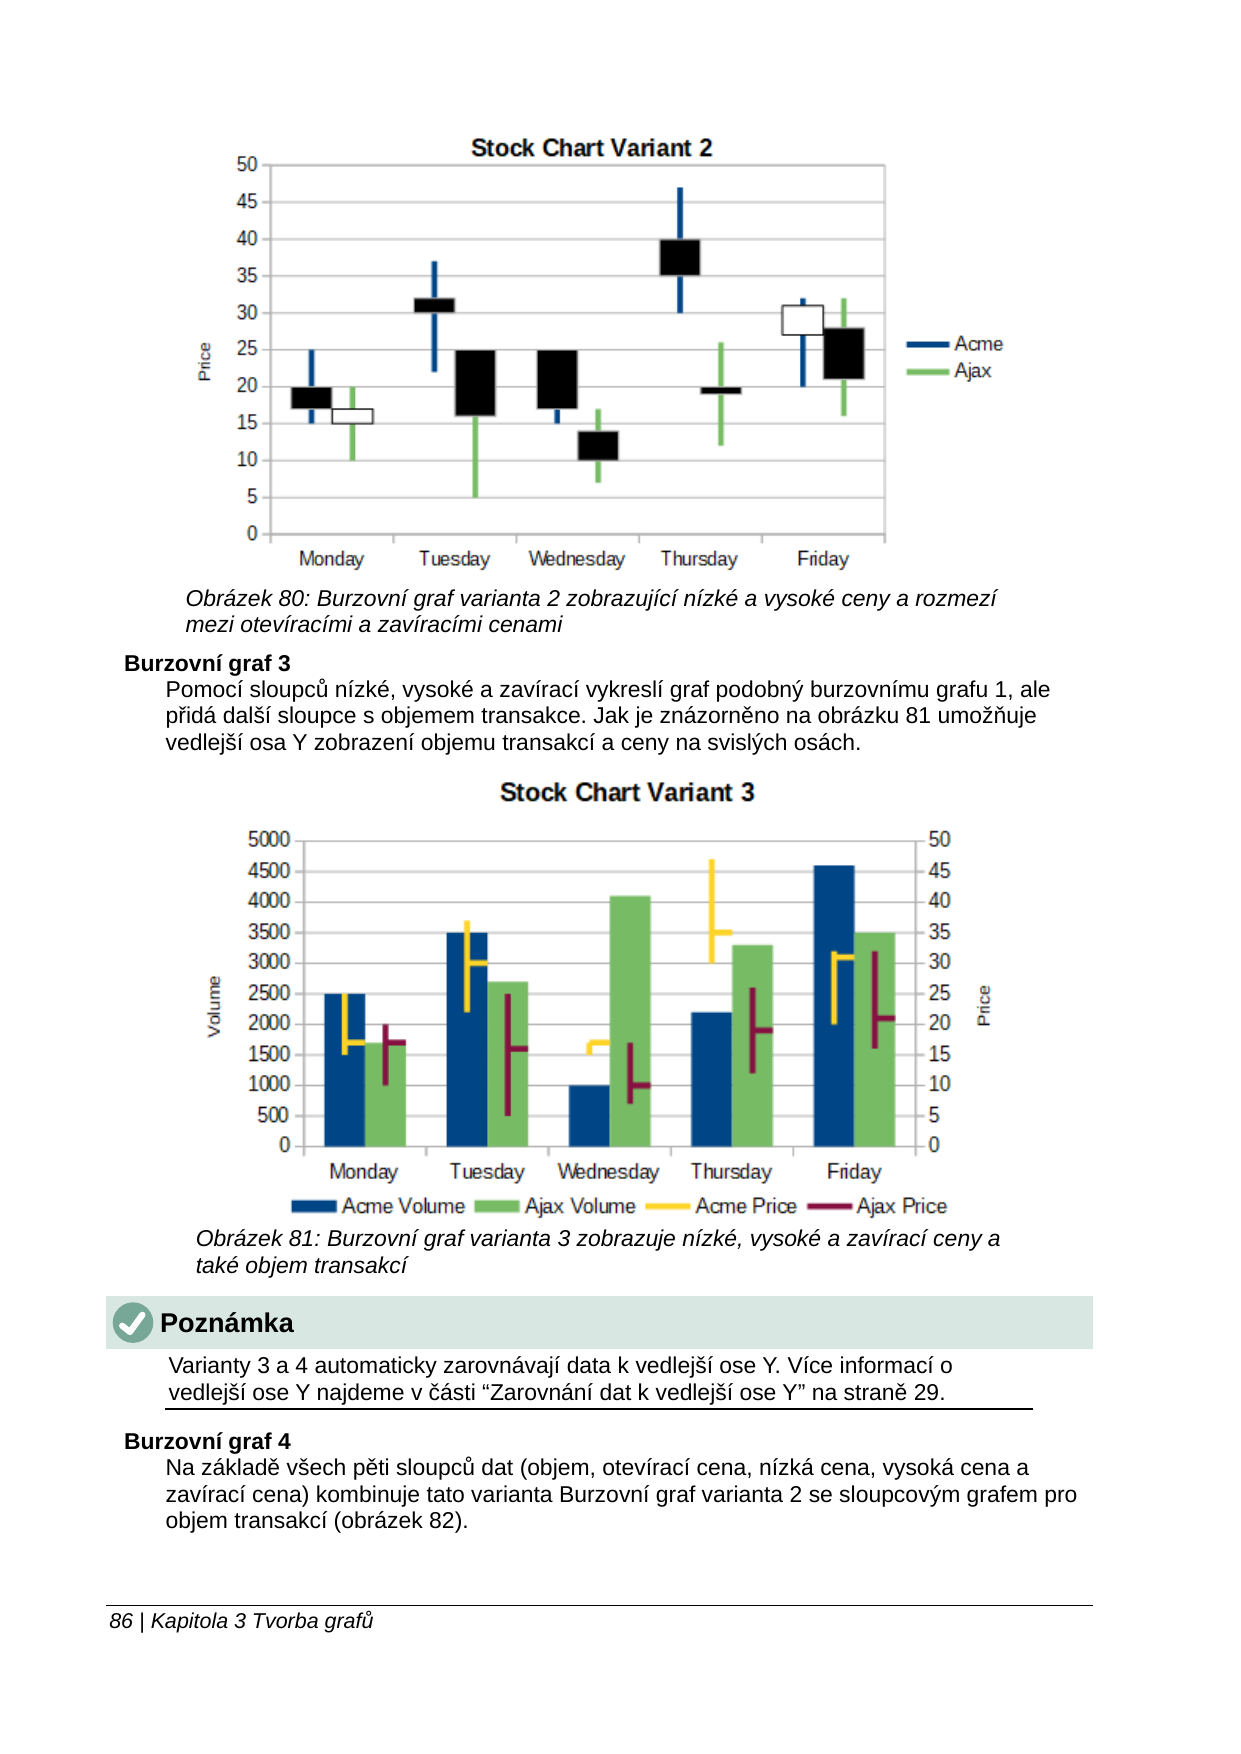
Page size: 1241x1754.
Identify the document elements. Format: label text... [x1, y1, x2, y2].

text Na základě všech pěti sloupců dat (objem, otevírací cena, nízká cena, vysoká cena a zavírací cena) kombinuje tato varianta Burzovní graf varianta 2 se sloupcovým grafem pro objem transakcí (obrázek 82). [165, 1454, 1093, 1533]
text Burzovní graf 4 [124, 1428, 1093, 1454]
text Burzovní graf 3 [124, 649, 1093, 676]
text Obrázek 80: Burzovní graf varianta 2 zobrazující nízké a vysoké ceny a rozmezí mezi otevíracími a zavíracími cenami [185, 585, 1014, 638]
picture [195, 767, 1004, 1226]
picture [185, 118, 1014, 585]
text Varianty 3 a 4 automaticky zarovnávají data k vedlejší ose Y. Více informací o vedlejší ose Y najdeme v části “Zarovnání dat k vedlejší ose Y” na straně 26. [165, 1349, 1033, 1408]
subtitle Poznámka [106, 1296, 1093, 1349]
text Obrázek 81: Burzovní graf varianta 3 zobrazuje nízké, vysoké a zavírací ceny a také objem transakcí [196, 1226, 1003, 1278]
text Pomocí sloupců nízké, vysoké a zavírací vykreslí graf podobný burzovnímu grafu 1, ale přidá další sloupce s objemem transakce. Jak je znázorněno na obrázku 81 umožňuje vedlejší osa Y zobrazení objemu transakcí a ceny na svislých osách. [165, 676, 1093, 755]
